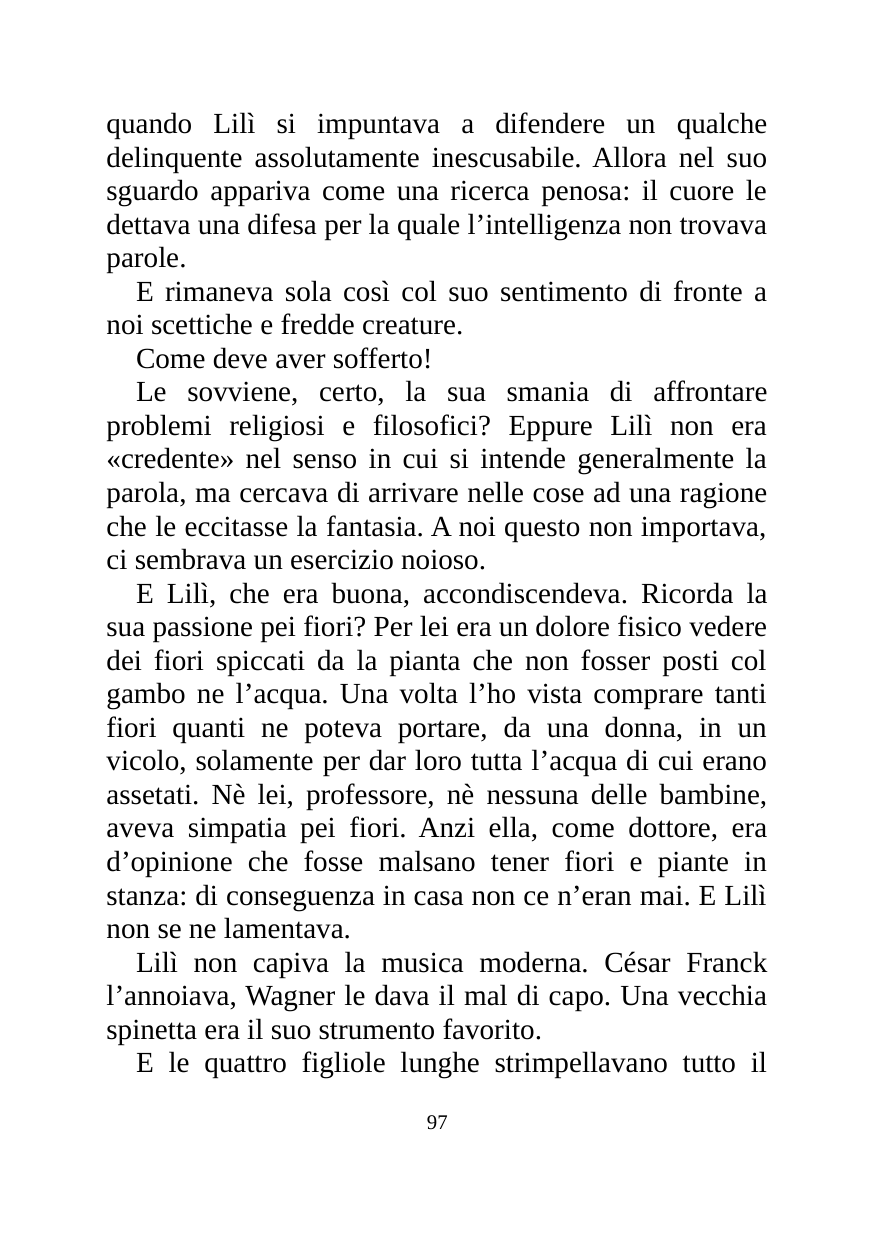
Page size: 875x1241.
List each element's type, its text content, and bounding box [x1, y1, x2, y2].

text E le quattro figliole lunghe strimpellavano tutto il [106, 1045, 768, 1079]
text E Lilì, che era buona, accondiscendeva. Ricorda la sua passione pei fiori? Per lei era un dolore fisico vedere dei fiori spiccati da la pianta che non fosser posti col gambo ne l’acqua. Una volta l’ho vista comprare tanti fiori quanti ne poteva portare, da una donna, in un vicolo, solamente per dar loro tutta l’acqua di cui erano assetati. Nè lei, professore, nè nessuna delle bambine, aveva simpatia pei fiori. Anzi ella, come dottore, era d’opinione che fosse malsano tener fiori e piante in stanza: di conseguenza in casa non ce n’eran mai. E Lilì non se ne lamentava. [106, 576, 768, 945]
text Come deve aver sofferto! [106, 341, 768, 374]
text E rimaneva sola così col suo sentimento di fronte a noi scettiche e fredde creature. [106, 274, 768, 341]
text quando Lilì si impuntava a difendere un qualche delinquente assolutamente inescusabile. Allora nel suo sguardo appariva come una ricerca penosa: il cuore le dettava una difesa per la quale l’intelligenza non trovava parole. [106, 106, 768, 274]
text Le sovviene, certo, la sua smania di affrontare problemi religiosi e filosofici? Eppure Lilì non era «credente» nel senso in cui si intende generalmente la parola, ma cercava di arrivare nelle cose ad una ragione che le eccitasse la fantasia. A noi questo non importava, ci sembrava un esercizio noioso. [106, 374, 768, 576]
text Lilì non capiva la musica moderna. César Franck l’annoiava, Wagner le dava il mal di capo. Una vecchia spinetta era il suo strumento favorito. [106, 945, 768, 1045]
